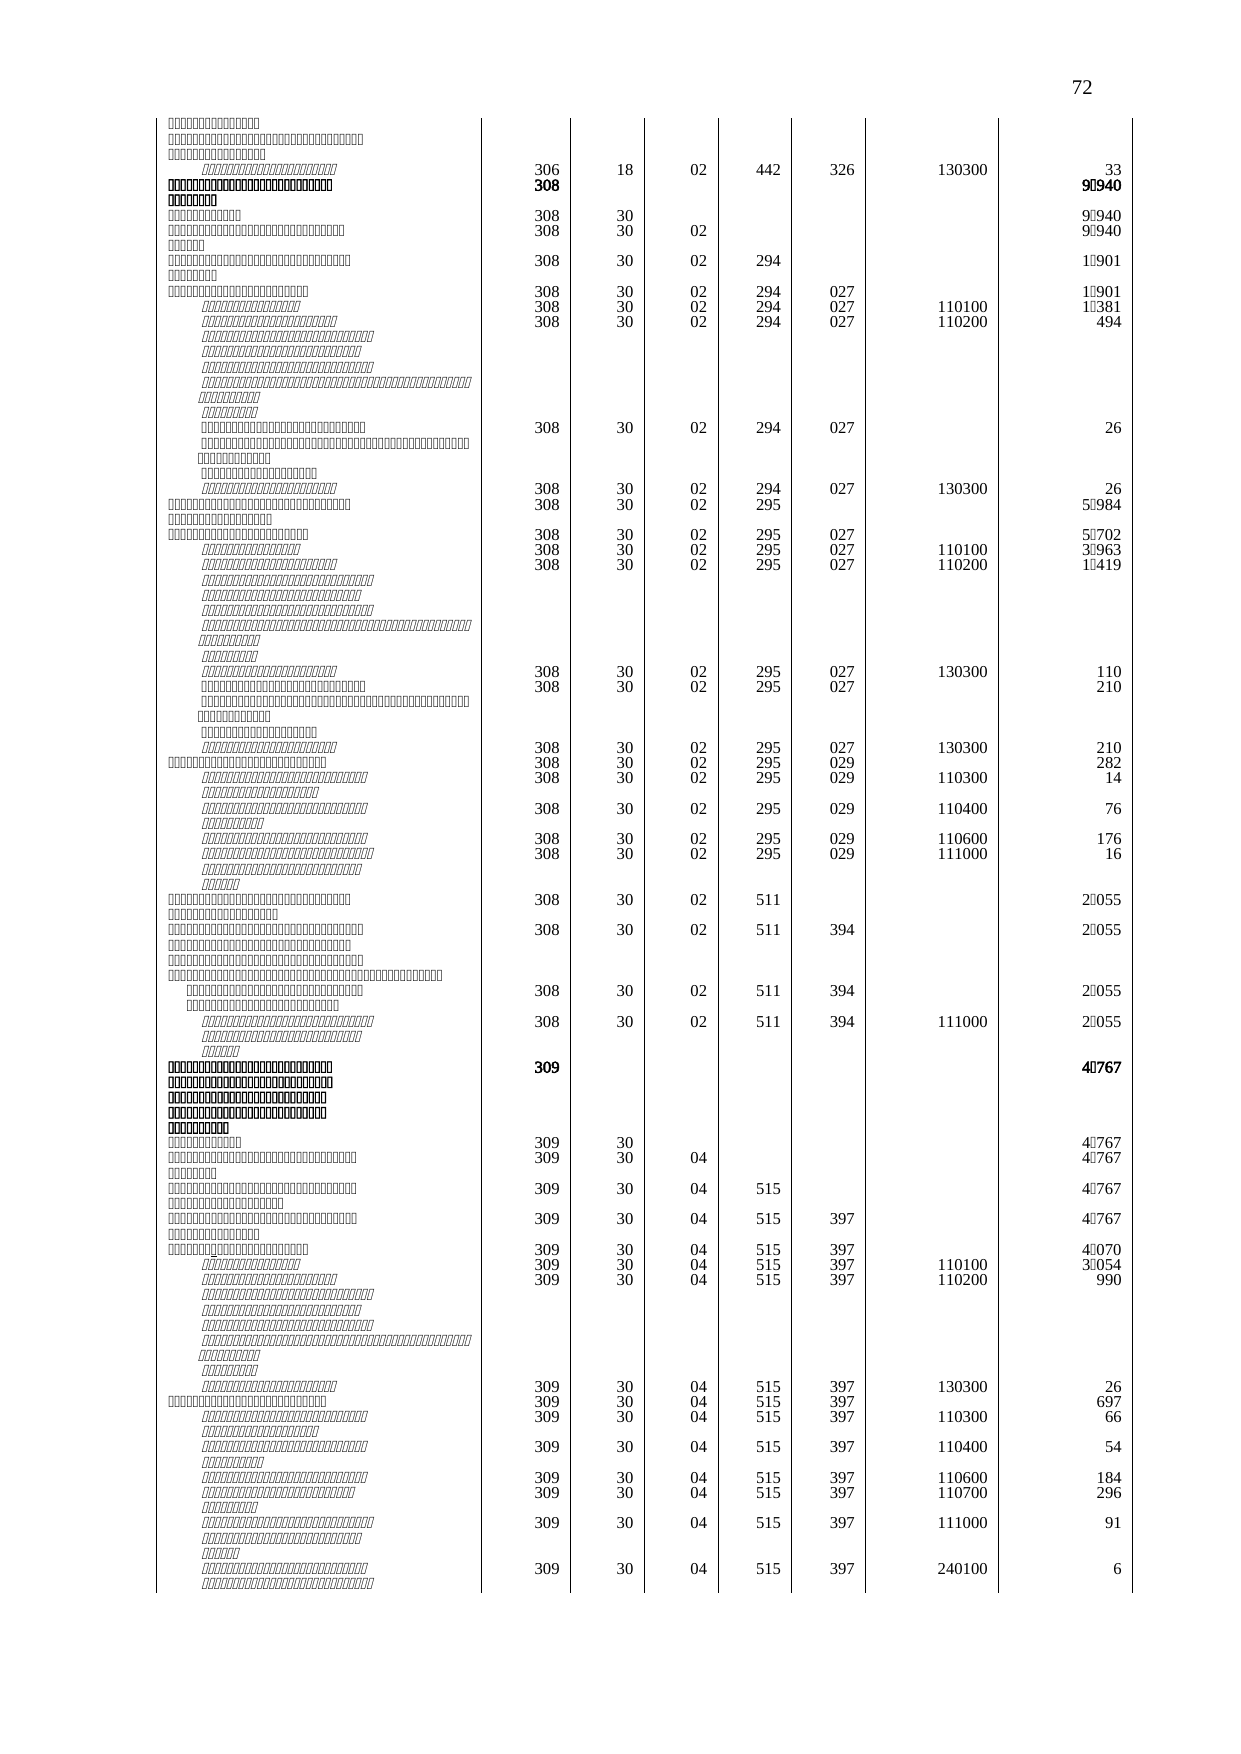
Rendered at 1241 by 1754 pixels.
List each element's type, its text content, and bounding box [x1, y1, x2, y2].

table_cell  [792, 1259, 865, 1274]
table_cell  [482, 681, 570, 742]
table_cell [719, 225, 791, 255]
table_cell  [999, 1259, 1132, 1274]
table_cell  [792, 529, 865, 544]
table_cell  [719, 1015, 791, 1061]
table_cell  [719, 1487, 791, 1517]
table_cell  [571, 757, 644, 772]
table_cell [571, 118, 644, 164]
table_cell [1133, 742, 1163, 757]
table_cell  [999, 742, 1132, 757]
table_cell [1133, 985, 1163, 1015]
table_cell [1133, 666, 1163, 681]
table_cell [1133, 483, 1163, 498]
table_cell  [999, 1152, 1132, 1183]
table_cell  [645, 1517, 718, 1563]
table_cell  [482, 544, 570, 559]
table_cell [1133, 1061, 1163, 1137]
table_cell  [645, 848, 718, 894]
table_cell  [482, 1213, 570, 1243]
table_cell [571, 1061, 644, 1137]
table_cell  [482, 301, 570, 316]
table_cell  [645, 1015, 718, 1061]
table_cell  [999, 757, 1132, 772]
table_cell  [482, 848, 570, 894]
table_cell  [792, 924, 865, 985]
table_cell  [645, 483, 718, 498]
table_cell  [792, 1015, 865, 1061]
table_cell  [999, 772, 1132, 802]
table_cell [1133, 848, 1163, 894]
table_cell   [157, 1411, 481, 1441]
table_cell  [157, 757, 481, 772]
table_cell [1133, 1472, 1163, 1487]
table_cell  [792, 1213, 865, 1243]
table_cell [1133, 301, 1163, 316]
table_cell  [482, 803, 570, 833]
table_cell  [719, 803, 791, 833]
table_cell [866, 1061, 998, 1137]
table_cell  [482, 833, 570, 848]
table_cell  [719, 285, 791, 301]
table_cell  [482, 255, 570, 285]
table_cell  [482, 1137, 570, 1152]
table_cell   [157, 498, 481, 529]
table_cell   [157, 179, 481, 209]
table_cell [1133, 529, 1163, 544]
table_cell  [792, 848, 865, 894]
table_cell [792, 1061, 865, 1137]
table_cell  [571, 681, 644, 742]
table_cell  [645, 1411, 718, 1441]
table_cell   [157, 772, 481, 802]
table_cell  [719, 833, 791, 848]
table_cell  [571, 529, 644, 544]
table_cell  [157, 209, 481, 224]
table_cell  [645, 1396, 718, 1411]
table_cell  [999, 1183, 1132, 1213]
table_cell  [719, 498, 791, 529]
table_cell [719, 1152, 791, 1183]
table_cell  [999, 1396, 1132, 1411]
table_cell  [645, 924, 718, 985]
table_cell [866, 1213, 998, 1243]
table_cell [866, 681, 998, 742]
table_cell  [999, 848, 1132, 894]
table_cell  [571, 1015, 644, 1061]
table_cell [719, 209, 791, 224]
table_cell [1133, 179, 1163, 209]
table_cell  [792, 1244, 865, 1259]
table_cell  [157, 1137, 481, 1152]
table_cell  [999, 1472, 1132, 1487]
table_cell  [719, 1259, 791, 1274]
table_cell  [571, 316, 644, 422]
table_cell  [719, 1517, 791, 1563]
table_cell  [866, 1380, 998, 1396]
table_cell  [482, 924, 570, 985]
table_cell  [999, 1061, 1132, 1137]
table_cell  [571, 742, 644, 757]
table_cell  [645, 422, 718, 483]
table_cell [1133, 118, 1163, 164]
table_cell  [719, 666, 791, 681]
table_cell  [999, 666, 1132, 681]
table_cell  [719, 1396, 791, 1411]
table_cell [866, 757, 998, 772]
table_cell  [571, 1274, 644, 1380]
table_cell  [482, 209, 570, 224]
table_cell  [571, 1244, 644, 1259]
table_cell [1133, 1244, 1163, 1259]
table_cell  [645, 1152, 718, 1183]
table_cell  [645, 1213, 718, 1243]
table_cell [1133, 1380, 1163, 1396]
table_cell  [866, 666, 998, 681]
table_cell  [999, 894, 1132, 924]
table_cell [1133, 1259, 1163, 1274]
table_cell [866, 1137, 998, 1152]
table_cell  [482, 1563, 570, 1593]
table_cell  [866, 772, 998, 802]
table_cell  [482, 1517, 570, 1563]
table_cell  [792, 1274, 865, 1380]
table_cell  [719, 757, 791, 772]
table_cell  [719, 544, 791, 559]
table_cell  [645, 544, 718, 559]
table_cell   [157, 1563, 481, 1593]
table_cell  [999, 498, 1132, 529]
table_cell  [482, 316, 570, 422]
table_cell  [482, 1396, 570, 1411]
table_cell [1133, 924, 1163, 985]
table_cell  [999, 559, 1132, 666]
table_cell   [157, 1487, 481, 1517]
table_cell [1133, 1137, 1163, 1152]
table_cell  [482, 772, 570, 802]
table_cell  [792, 1563, 865, 1593]
table_cell   [157, 803, 481, 833]
table_cell  [571, 225, 644, 255]
table_cell       [157, 316, 481, 422]
table_cell  [792, 757, 865, 772]
table_cell  [482, 1015, 570, 1061]
table_cell  [866, 1563, 998, 1593]
table_cell  [999, 422, 1132, 483]
table_cell  [571, 924, 644, 985]
table_cell [792, 1137, 865, 1152]
table_cell  [645, 316, 718, 422]
table_cell  [157, 742, 481, 757]
table_cell  [645, 1472, 718, 1487]
table_cell  [482, 1487, 570, 1517]
table_cell  [482, 422, 570, 483]
table_cell       [157, 559, 481, 666]
table_cell  [482, 483, 570, 498]
table_cell  [645, 666, 718, 681]
table_cell  [157, 666, 481, 681]
table_cell    [157, 1015, 481, 1061]
table_cell [866, 1244, 998, 1259]
table_cell  [866, 559, 998, 666]
table_cell [1133, 894, 1163, 924]
table_cell  [999, 179, 1132, 209]
table_cell  [866, 164, 998, 179]
table_cell  [866, 1441, 998, 1472]
table_cell [866, 255, 998, 285]
table_cell [645, 209, 718, 224]
table_cell  [719, 164, 791, 179]
table_cell  [571, 1472, 644, 1487]
table_cell  [719, 772, 791, 802]
table_cell  [571, 164, 644, 179]
table_cell  [792, 1411, 865, 1441]
table_cell  [792, 164, 865, 179]
table_cell  [482, 179, 570, 209]
table_cell  [482, 164, 570, 179]
table_cell  [999, 833, 1132, 848]
table_cell  [482, 1259, 570, 1274]
table_cell  [866, 483, 998, 498]
table_cell  [157, 285, 481, 301]
table_cell [1133, 316, 1163, 422]
table_cell  [482, 1441, 570, 1472]
table_cell  [719, 924, 791, 985]
table_cell  [157, 1244, 481, 1259]
table_cell [1133, 757, 1163, 772]
table_cell  [157, 529, 481, 544]
table_cell  [866, 316, 998, 422]
table_cell  [719, 1441, 791, 1472]
table_cell  [999, 681, 1132, 742]
table_cell    [157, 681, 481, 742]
table_cell  [571, 1563, 644, 1593]
table_cell [1133, 209, 1163, 224]
table_cell  [645, 1563, 718, 1593]
table_cell [866, 894, 998, 924]
table_cell [1133, 225, 1163, 255]
table_cell  [571, 803, 644, 833]
table_cell [866, 1396, 998, 1411]
table_cell [1133, 1274, 1163, 1380]
table_cell  [999, 1441, 1132, 1472]
table_cell [866, 422, 998, 483]
table_cell   [157, 1152, 481, 1183]
table_cell  [482, 1411, 570, 1441]
table_cell  [719, 848, 791, 894]
table_cell [866, 209, 998, 224]
table_cell  [866, 848, 998, 894]
table_cell  [999, 164, 1132, 179]
table_cell   [157, 255, 481, 285]
table_cell [866, 285, 998, 301]
table_cell  [792, 483, 865, 498]
table_cell  [645, 1441, 718, 1472]
table_cell  [792, 544, 865, 559]
table_cell   [157, 225, 481, 255]
table_cell [645, 1137, 718, 1152]
table_cell  [999, 1487, 1132, 1517]
table_cell  [645, 1183, 718, 1213]
table_cell [1133, 1441, 1163, 1472]
table_cell  [571, 559, 644, 666]
table_cell    [157, 1517, 481, 1563]
table_cell  [645, 833, 718, 848]
table_cell  [157, 1259, 481, 1274]
table_cell  [571, 255, 644, 285]
table_cell  [482, 529, 570, 544]
table_cell  [792, 422, 865, 483]
table_cell  [645, 894, 718, 924]
table_cell  [482, 742, 570, 757]
table_cell [792, 255, 865, 285]
table_cell  [571, 894, 644, 924]
table_cell [1133, 1563, 1163, 1593]
table_cell  [999, 1244, 1132, 1259]
table_cell [1133, 1411, 1163, 1441]
table_cell [645, 118, 718, 164]
table_cell  [792, 681, 865, 742]
table_cell  [999, 1274, 1132, 1380]
table_cell  [571, 1380, 644, 1396]
table_cell [866, 924, 998, 985]
table_cell [1133, 803, 1163, 833]
table_cell  [792, 285, 865, 301]
table_cell  [999, 924, 1132, 985]
table_cell  [571, 422, 644, 483]
table_cell  [645, 757, 718, 772]
table_cell [719, 118, 791, 164]
table_cell  [571, 1411, 644, 1441]
table_cell  [571, 209, 644, 224]
table_cell  [792, 666, 865, 681]
table_cell  [482, 559, 570, 666]
table_cell  [792, 985, 865, 1015]
table_cell  [999, 1380, 1132, 1396]
table_cell      [157, 1061, 481, 1137]
table_cell  [157, 1380, 481, 1396]
table_cell    [157, 118, 481, 164]
table_cell [482, 118, 570, 164]
table_cell [866, 179, 998, 209]
table_cell [866, 1152, 998, 1183]
table_cell [1133, 559, 1163, 666]
table_cell  [792, 772, 865, 802]
table_cell  [482, 1380, 570, 1396]
table_cell  [571, 666, 644, 681]
table_cell [866, 498, 998, 529]
table_cell  [999, 209, 1132, 224]
table_cell  [571, 985, 644, 1015]
table_cell  [719, 255, 791, 285]
table_cell [1133, 498, 1163, 529]
table_cell  [792, 833, 865, 848]
table_cell [1133, 1152, 1163, 1183]
table_cell [1133, 1487, 1163, 1517]
table_cell  [792, 742, 865, 757]
table_cell  [999, 1015, 1132, 1061]
table_cell  [157, 833, 481, 848]
table_cell  [866, 1487, 998, 1517]
table_cell  [482, 285, 570, 301]
table_cell  [719, 529, 791, 544]
table_cell  [482, 1061, 570, 1137]
table_cell  [571, 1396, 644, 1411]
table_cell  [866, 742, 998, 757]
table_cell  [866, 301, 998, 316]
table_cell [792, 225, 865, 255]
table_cell  [157, 544, 481, 559]
table_cell  [482, 1152, 570, 1183]
table_cell [571, 179, 644, 209]
table_cell  [482, 1472, 570, 1487]
table_cell  [482, 1244, 570, 1259]
table_cell  [571, 1517, 644, 1563]
table_cell    [157, 848, 481, 894]
table_cell [719, 1137, 791, 1152]
table_cell  [719, 1213, 791, 1243]
table_cell     [157, 924, 481, 985]
table_cell  [719, 1274, 791, 1380]
table_cell [866, 529, 998, 544]
table_cell  [157, 1472, 481, 1487]
table_cell  [571, 1183, 644, 1213]
table_cell  [719, 301, 791, 316]
table_cell  [482, 1274, 570, 1380]
table_cell  [999, 544, 1132, 559]
table_cell  [792, 1380, 865, 1396]
table_cell  [719, 1411, 791, 1441]
table_cell [1133, 1396, 1163, 1411]
table_cell  [866, 1015, 998, 1061]
table_cell  [999, 316, 1132, 422]
table_cell [1133, 164, 1163, 179]
table_cell [866, 1183, 998, 1213]
table_cell [1133, 1183, 1163, 1213]
table_cell  [645, 1380, 718, 1396]
table_cell  [866, 1517, 998, 1563]
table_cell  [719, 1183, 791, 1213]
table_cell  [999, 483, 1132, 498]
table_cell  [792, 803, 865, 833]
table_cell  [792, 1487, 865, 1517]
table_cell  [645, 681, 718, 742]
table_cell  [866, 1259, 998, 1274]
table_cell  [645, 985, 718, 1015]
table_cell  [999, 255, 1132, 285]
table_cell [999, 118, 1132, 164]
table_cell [866, 118, 998, 164]
table_cell  [482, 894, 570, 924]
table_cell [792, 894, 865, 924]
table_cell  [999, 225, 1132, 255]
table_cell  [719, 1472, 791, 1487]
table_cell [1133, 681, 1163, 742]
table_cell  [645, 559, 718, 666]
table_cell  [719, 681, 791, 742]
table_cell  [157, 301, 481, 316]
table_cell  [999, 803, 1132, 833]
table_cell  [719, 742, 791, 757]
table_cell  [571, 1213, 644, 1243]
table_cell  [645, 772, 718, 802]
table_cell   [157, 894, 481, 924]
table_cell  [645, 1274, 718, 1380]
table_cell  [792, 316, 865, 422]
table_cell [1133, 1213, 1163, 1243]
table_cell [1133, 544, 1163, 559]
table_cell  [571, 544, 644, 559]
table_cell  [719, 559, 791, 666]
table_cell  [719, 894, 791, 924]
table_cell  [866, 1274, 998, 1380]
table_cell  [866, 1472, 998, 1487]
table_cell   [157, 1213, 481, 1243]
table_cell  [571, 848, 644, 894]
table_cell  [571, 483, 644, 498]
table_cell [792, 209, 865, 224]
table_cell  [645, 301, 718, 316]
table_cell  [571, 285, 644, 301]
table_cell [792, 179, 865, 209]
table_cell  [645, 803, 718, 833]
table_cell [1133, 772, 1163, 802]
table_cell   [157, 1183, 481, 1213]
table_cell  [792, 559, 865, 666]
table_cell  [792, 1396, 865, 1411]
table_cell  [482, 666, 570, 681]
table_cell  [792, 1441, 865, 1472]
table_cell  [571, 1137, 644, 1152]
table_cell  [571, 1152, 644, 1183]
table_cell [719, 179, 791, 209]
table_cell  [999, 1213, 1132, 1243]
table_cell [792, 1183, 865, 1213]
table_cell  [571, 1487, 644, 1517]
table_cell  [719, 1563, 791, 1593]
table_cell  [645, 225, 718, 255]
table_cell  [645, 285, 718, 301]
table_cell  [999, 1517, 1132, 1563]
table_cell [792, 1152, 865, 1183]
table_cell    [157, 422, 481, 483]
table_cell [719, 1061, 791, 1137]
table_cell  [571, 772, 644, 802]
table_cell [866, 225, 998, 255]
table_cell  [157, 164, 481, 179]
table_cell  [792, 1472, 865, 1487]
table_cell   [157, 985, 481, 1015]
table_cell  [719, 985, 791, 1015]
table_cell  [157, 483, 481, 498]
table_cell  [999, 985, 1132, 1015]
table_cell  [482, 757, 570, 772]
table_cell [645, 179, 718, 209]
table_cell  [999, 1137, 1132, 1152]
table_cell       [157, 1274, 481, 1380]
table_cell   [157, 1441, 481, 1472]
table_cell [1133, 422, 1163, 483]
table_cell  [645, 742, 718, 757]
table_cell [1133, 255, 1163, 285]
table_cell  [571, 833, 644, 848]
table_cell  [999, 301, 1132, 316]
table_cell  [482, 225, 570, 255]
table_cell  [482, 1183, 570, 1213]
table_cell  [866, 544, 998, 559]
table_cell  [645, 1259, 718, 1274]
table_cell [1133, 1517, 1163, 1563]
table_cell [792, 498, 865, 529]
table_cell  [719, 1380, 791, 1396]
table_cell  [999, 285, 1132, 301]
table_cell  [645, 1244, 718, 1259]
table_cell  [482, 498, 570, 529]
table_cell  [571, 301, 644, 316]
table_cell  [157, 1396, 481, 1411]
table_cell  [999, 1411, 1132, 1441]
table_cell  [719, 1244, 791, 1259]
table_cell  [719, 316, 791, 422]
table_cell  [866, 833, 998, 848]
table_cell  [866, 1411, 998, 1441]
table_cell  [719, 483, 791, 498]
table_cell  [866, 803, 998, 833]
table_cell  [571, 498, 644, 529]
table_cell [866, 985, 998, 1015]
table_cell  [999, 1563, 1132, 1593]
table_cell  [645, 164, 718, 179]
table_cell  [571, 1441, 644, 1472]
table_cell  [645, 255, 718, 285]
table_cell  [571, 1259, 644, 1274]
table_cell  [792, 1517, 865, 1563]
table_cell [1133, 1015, 1163, 1061]
table_cell [1133, 833, 1163, 848]
table_cell [792, 118, 865, 164]
table_cell [645, 1061, 718, 1137]
table_cell [1133, 285, 1163, 301]
table_cell  [645, 1487, 718, 1517]
table_cell  [792, 301, 865, 316]
table_cell  [999, 529, 1132, 544]
table_cell  [719, 422, 791, 483]
table_cell  [482, 985, 570, 1015]
table_cell  [645, 498, 718, 529]
table_cell  [645, 529, 718, 544]
